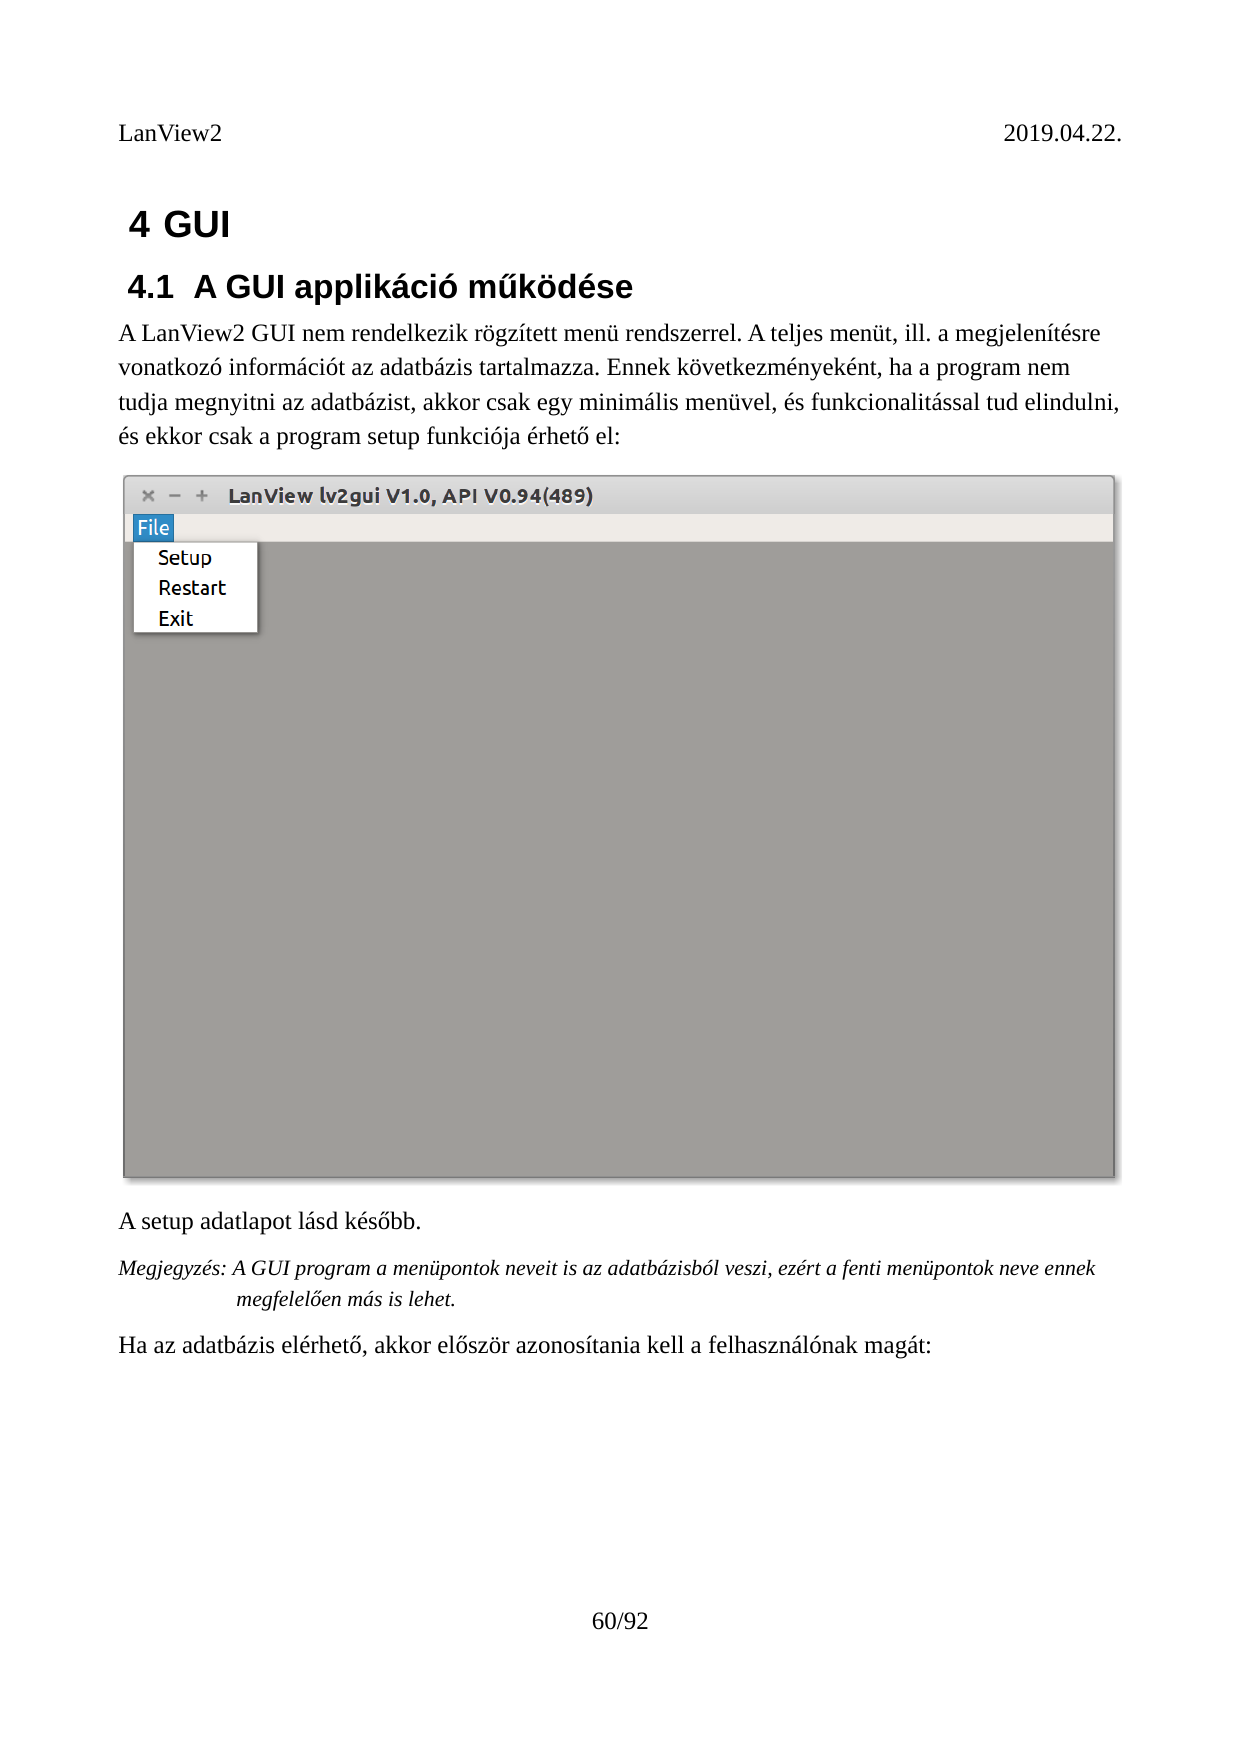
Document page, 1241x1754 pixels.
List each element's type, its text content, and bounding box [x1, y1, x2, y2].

text A setup adatlapot lásd később. [118, 1206, 1122, 1235]
subtitle A GUI applikáció működése [118, 267, 1122, 305]
text Megjegyzés: A GUI program a menüpontok neveit is az adatbázisból veszi, ezért a fenti menüpontok neve ennek megfelelően más is lehet. [118, 1255, 1122, 1311]
subtitle GUI [118, 202, 1122, 246]
picture [118, 470, 1123, 1186]
text Ha az adatbázis elérhető, akkor először azonosítania kell a felhasználónak magát: [118, 1330, 1122, 1359]
text A LanView2 GUI nem rendelkezik rögzített menü rendszerrel. A teljes menüt, ill. a megjelenítésre vonatkozó információt az adatbázis tartalmazza. Ennek következményeként, ha a program nem tudja megnyitni az adatbázist, akkor csak egy minimális menüvel, és funkcionalitással tud elindulni, és ekkor csak a program setup funkciója érhető el: [118, 318, 1122, 450]
